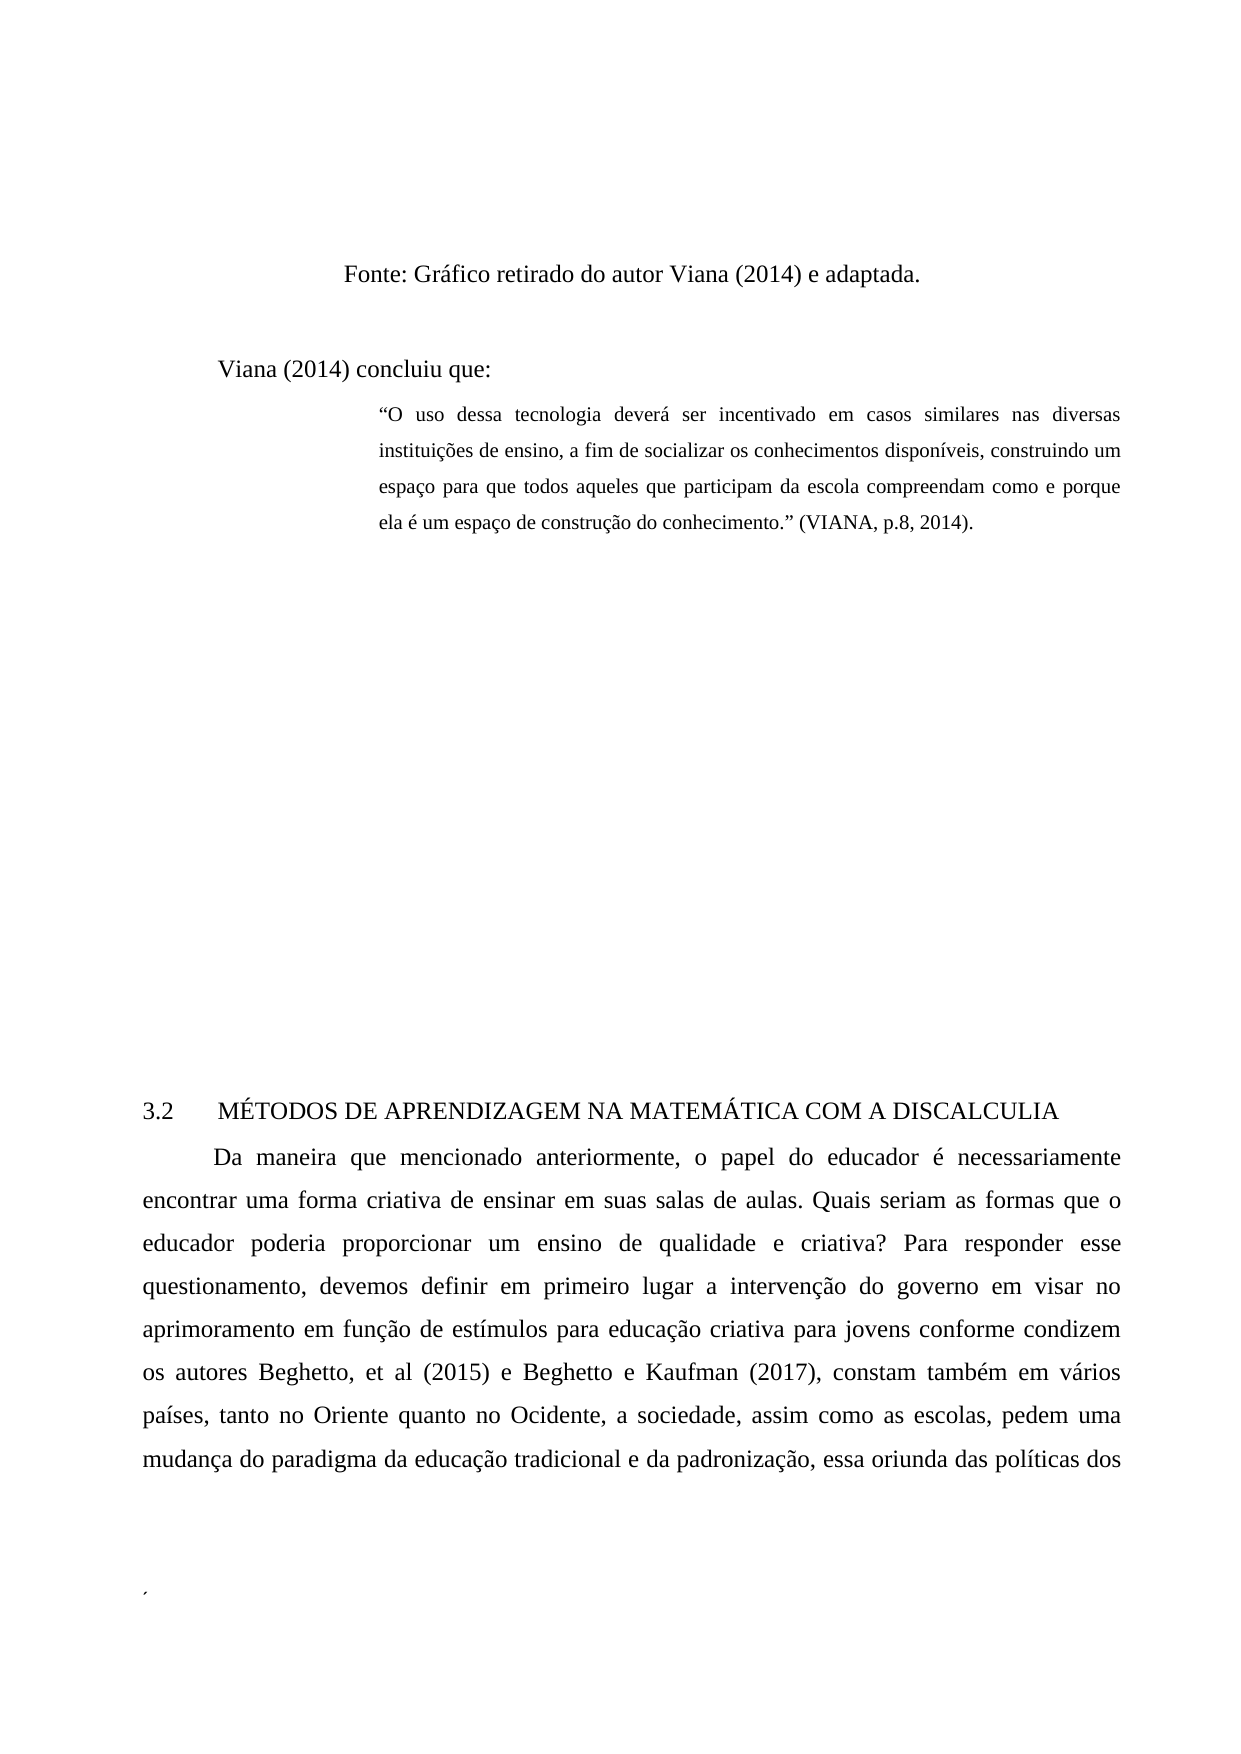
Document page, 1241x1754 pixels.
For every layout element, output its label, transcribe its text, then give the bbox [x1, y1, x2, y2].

subtitle 3.2 MÉTODOS DE APRENDIZAGEM NA MATEMÁTICA COM A DISCALCULIA [142, 1096, 1122, 1125]
text Fonte: Gráfico retirado do autor Viana (2014) e adaptada. [142, 259, 1122, 288]
text Viana (2014) concluiu que: [142, 354, 1122, 383]
text Da maneira que mencionado anteriormente, o papel do educador é necessariamente encontrar uma forma criativa de ensinar em suas salas de aulas. Quais seriam as formas que o educador poderia proporcionar um ensino de qualidade e criativa? Para responder esse questionamento, devemos definir em primeiro lugar a intervenção do governo em visar no aprimoramento em função de estímulos para educação criativa para jovens conforme condizem os autores Beghetto, et al (2015) e Beghetto e Kaufman (2017), constam também em vários países, tanto no Oriente quanto no Ocidente, a sociedade, assim como as escolas, pedem uma mudança do paradigma da educação tradicional e da padronização, essa oriunda das políticas dos [142, 1142, 1122, 1472]
text “O uso dessa tecnologia deverá ser incentivado em casos similares nas diversas instituições de ensino, a fim de socializar os conhecimentos disponíveis, construindo um espaço para que todos aqueles que participam da escola compreendam como e porque ela é um espaço de construção do conhecimento.” (VIANA, p.8, 2014). [378, 402, 1122, 534]
